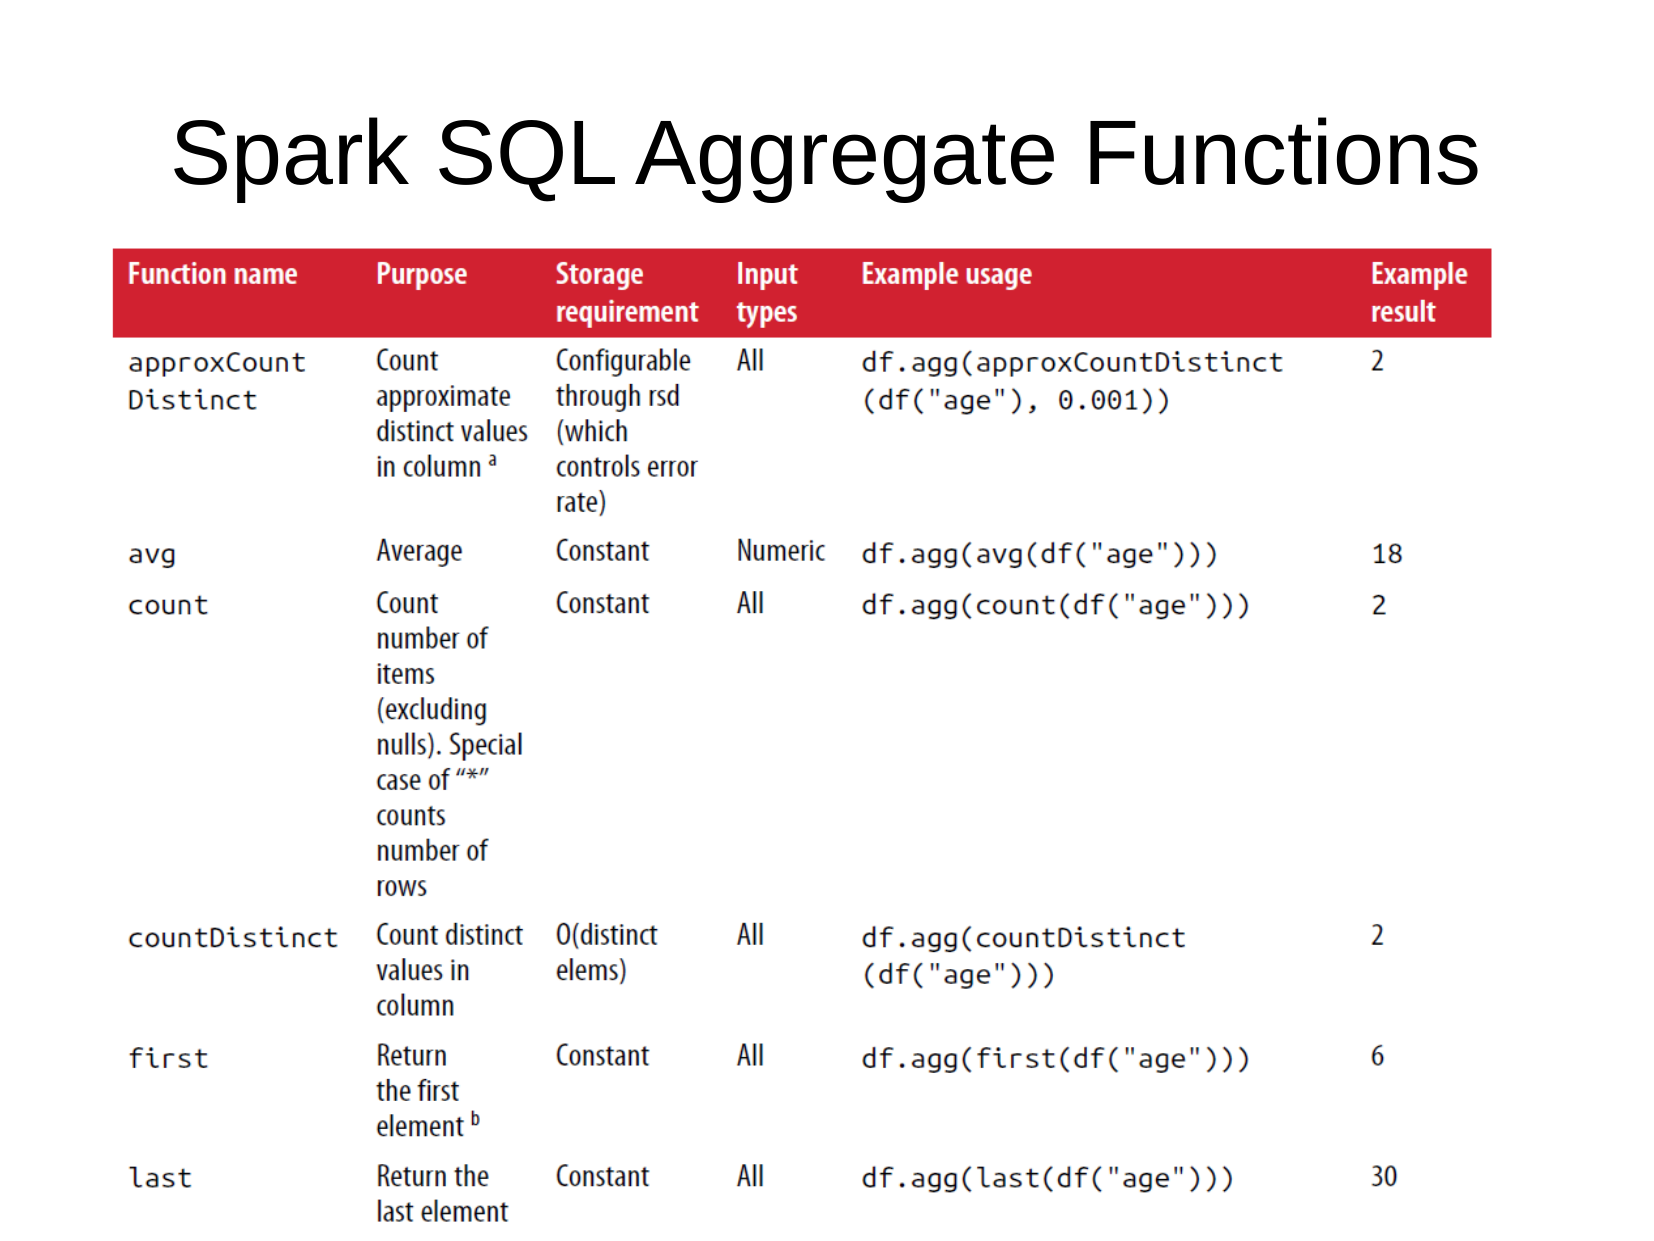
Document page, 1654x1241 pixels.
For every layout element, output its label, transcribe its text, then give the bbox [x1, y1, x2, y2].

picture [100, 245, 1506, 1229]
title Spark SQL Aggregate Functions [82, 49, 1571, 257]
